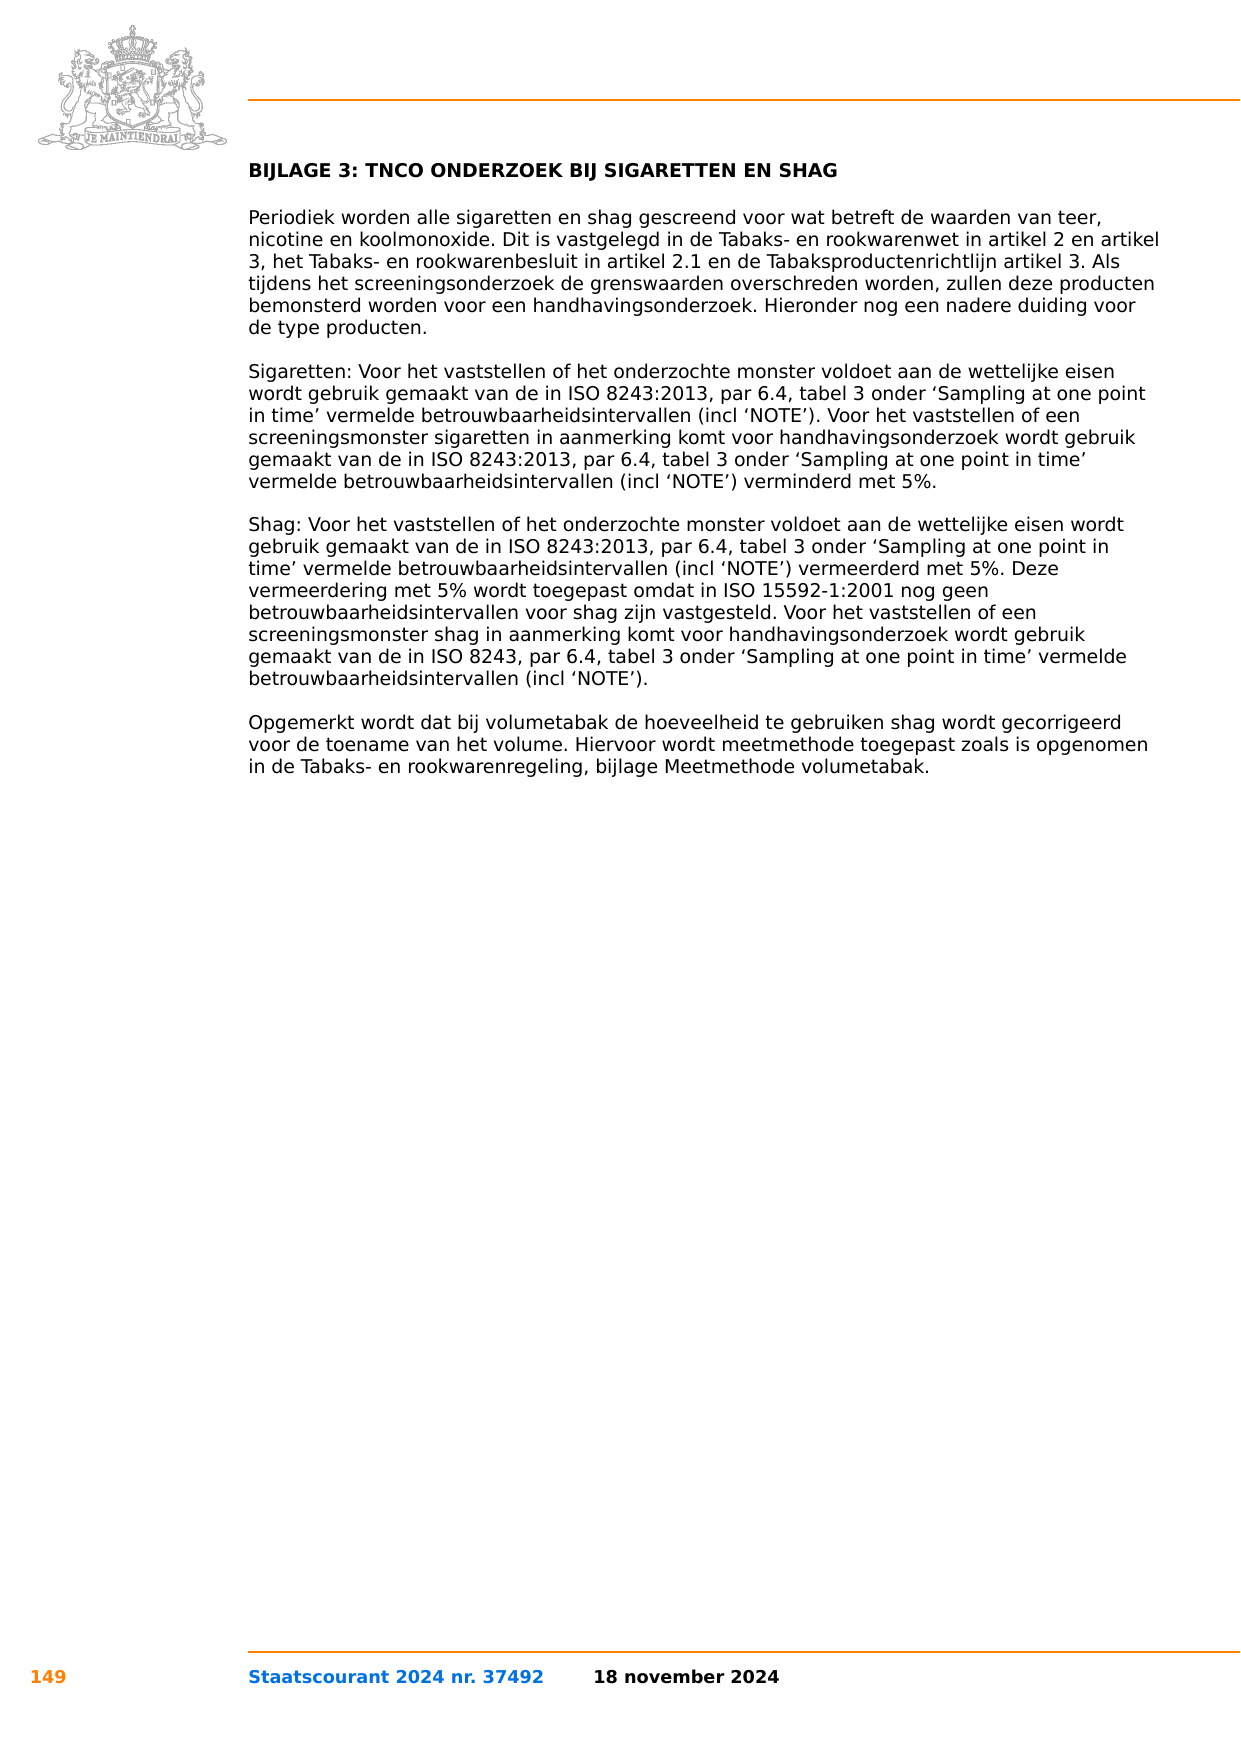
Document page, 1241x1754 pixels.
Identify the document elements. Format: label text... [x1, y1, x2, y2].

picture [38, 25, 227, 150]
text Sigaretten: Voor het vaststellen of het onderzochte monster voldoet aan de wettelijke eisen wordt gebruik gemaakt van de in ISO 8243:2013, par 6.4, tabel 3 onder ‘Sampling at one point in time’ vermelde betrouwbaarheidsintervallen (incl ‘NOTE’). Voor het vaststellen of een screeningsmonster sigaretten in aanmerking komt voor handhavingsonderzoek wordt gebruik gemaakt van de in ISO 8243:2013, par 6.4, tabel 3 onder ‘Sampling at one point in time’ vermelde betrouwbaarheidsintervallen (incl ‘NOTE’) verminderd met 5%. [248, 361, 1163, 492]
subtitle BIJLAGE 3: TNCO ONDERZOEK BIJ SIGARETTEN EN SHAG [248, 160, 1163, 182]
text Shag: Voor het vaststellen of het onderzochte monster voldoet aan de wettelijke eisen wordt gebruik gemaakt van de in ISO 8243:2013, par 6.4, tabel 3 onder ‘Sampling at one point in time’ vermelde betrouwbaarheidsintervallen (incl ‘NOTE’) vermeerderd met 5%. Deze vermeerdering met 5% wordt toegepast omdat in ISO 15592-1:2001 nog geen betrouwbaarheidsintervallen voor shag zijn vastgesteld. Voor het vaststellen of een screeningsmonster shag in aanmerking komt voor handhavingsonderzoek wordt gebruik gemaakt van de in ISO 8243, par 6.4, tabel 3 onder ‘Sampling at one point in time’ vermelde betrouwbaarheidsintervallen (incl ‘NOTE’). [248, 514, 1163, 690]
text Opgemerkt wordt dat bij volumetabak de hoeveelheid te gebruiken shag wordt gecorrigeerd voor de toename van het volume. Hiervoor wordt meetmethode toegepast zoals is opgenomen in de Tabaks- en rookwarenregeling, bijlage Meetmethode volumetabak. [248, 712, 1163, 778]
text Periodiek worden alle sigaretten en shag gescreend voor wat betreft de waarden van teer, nicotine en koolmonoxide. Dit is vastgelegd in de Tabaks- en rookwarenwet in artikel 2 en artikel 3, het Tabaks- en rookwarenbesluit in artikel 2.1 en de Tabaksproductenrichtlijn artikel 3. Als tijdens het screeningsonderzoek de grenswaarden overschreden worden, zullen deze producten bemonsterd worden voor een handhavingsonderzoek. Hieronder nog een nadere duiding voor de type producten. [248, 207, 1163, 339]
